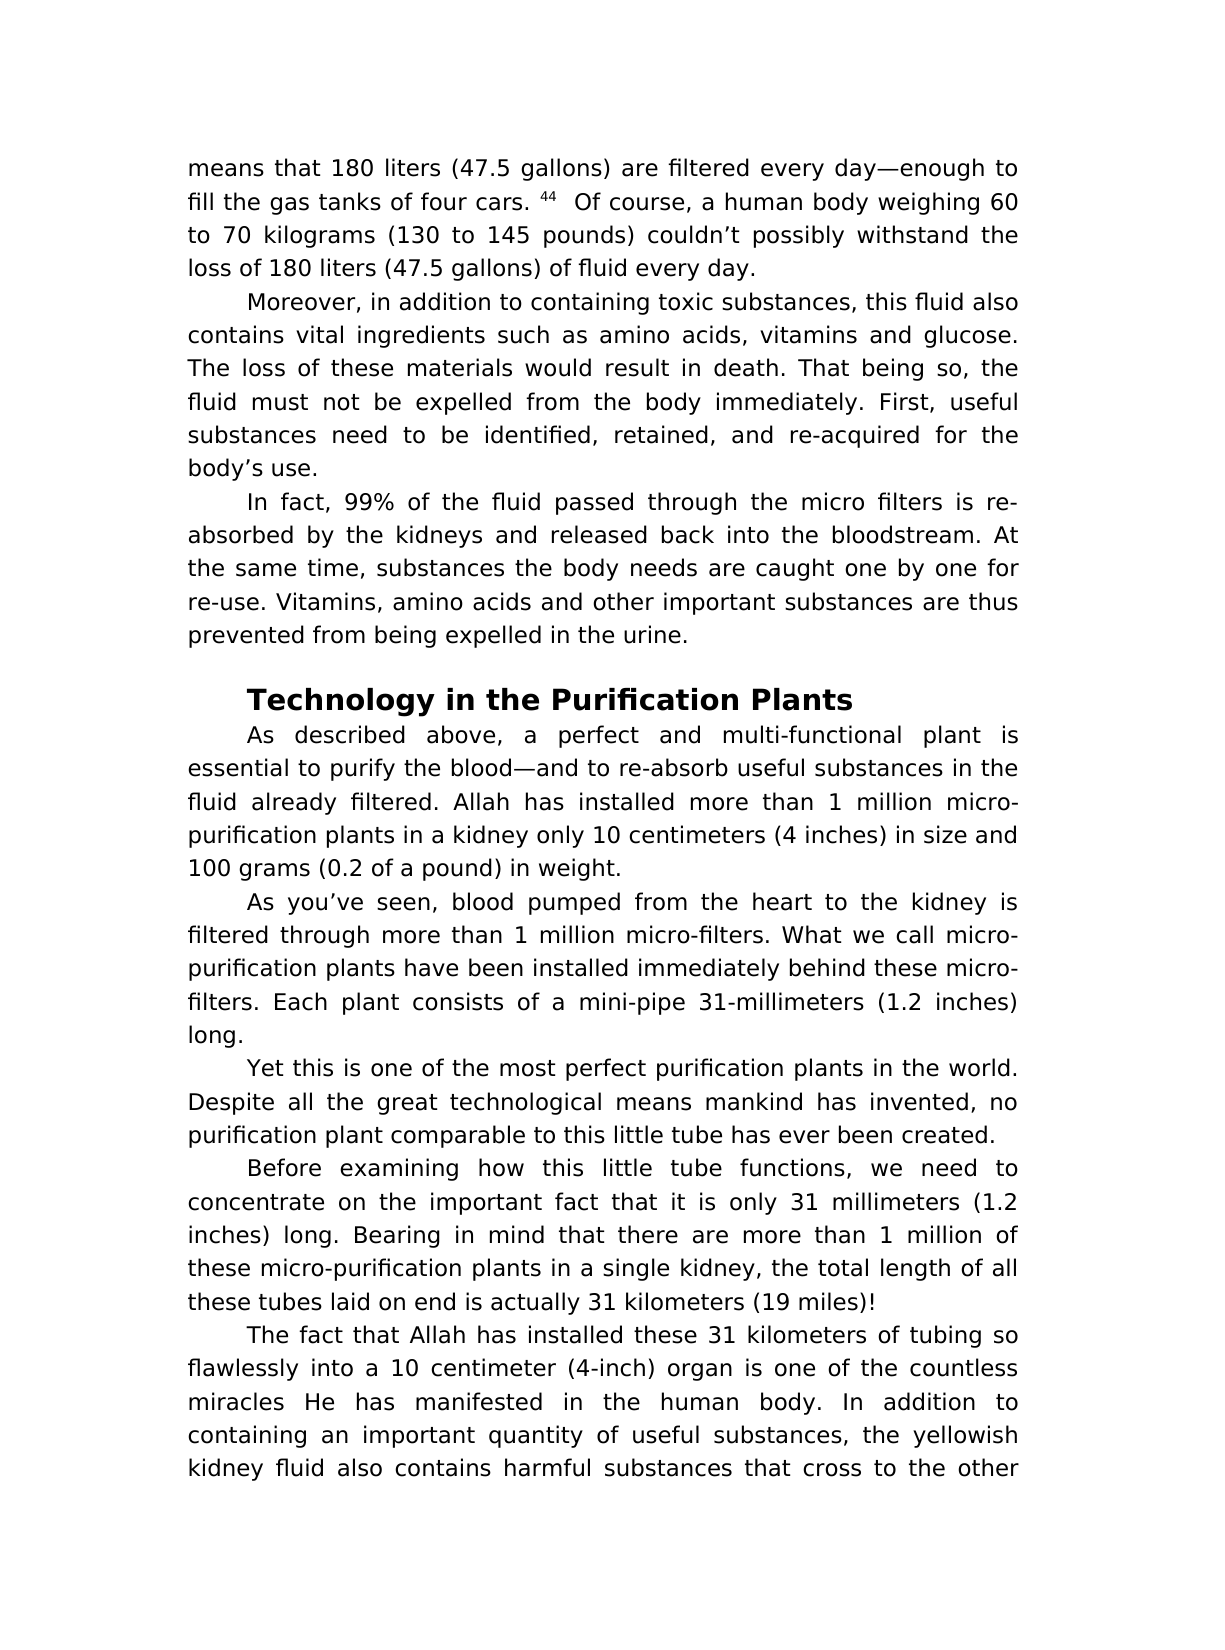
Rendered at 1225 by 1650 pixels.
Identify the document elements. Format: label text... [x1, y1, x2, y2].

text As described above, a perfect and multi-functional plant is essential to purify the blood—and to re-absorb useful substances in the fluid already filtered. Allah has installed more than 1 million micro-purification plants in a kidney only 10 centimeters (4 inches) in size and 100 grams (0.2 of a pound) in weight. [187, 717, 1020, 883]
text In fact, 99% of the fluid passed through the micro filters is re-absorbed by the kidneys and released back into the bloodstream. At the same time, substances the body needs are caught one by one for re-use. Vitamins, amino acids and other important substances are thus prevented from being expelled in the urine. [187, 483, 1020, 650]
text Before examining how this little tube functions, we need to concentrate on the important fact that it is only 31 millimeters (1.2 inches) long. Bearing in mind that there are more than 1 million of these micro-purification plants in a single kidney, the total length of all these tubes laid on end is actually 31 kilometers (19 miles)! [187, 1150, 1020, 1317]
text means that 180 liters (47.5 gallons) are filtered every day—enough to fill the gas tanks of four cars. 44 Of course, a human body weighing 60 to 70 kilograms (130 to 145 pounds) couldn’t possibly withstand the loss of 180 liters (47.5 gallons) of fluid every day. [187, 150, 1020, 283]
text The fact that Allah has installed these 31 kilometers of tubing so flawlessly into a 10 centimeter (4-inch) organ is one of the countless miracles He has manifested in the human body. In addition to containing an important quantity of useful substances, the yellowish kidney fluid also contains harmful substances that cross to the other [187, 1317, 1020, 1483]
text Technology in the Purification Plants [187, 683, 1020, 717]
text Moreover, in addition to containing toxic substances, this fluid also contains vital ingredients such as amino acids, vitamins and glucose. The loss of these materials would result in death. That being so, the fluid must not be expelled from the body immediately. First, useful substances need to be identified, retained, and re-acquired for the body’s use. [187, 283, 1020, 483]
text As you’ve seen, blood pumped from the heart to the kidney is filtered through more than 1 million micro-filters. What we call micro-purification plants have been installed immediately behind these micro-filters. Each plant consists of a mini-pipe 31-millimeters (1.2 inches) long. [187, 883, 1020, 1050]
text Yet this is one of the most perfect purification plants in the world. Despite all the great technological means mankind has invented, no purification plant comparable to this little tube has ever been created. [187, 1050, 1020, 1150]
